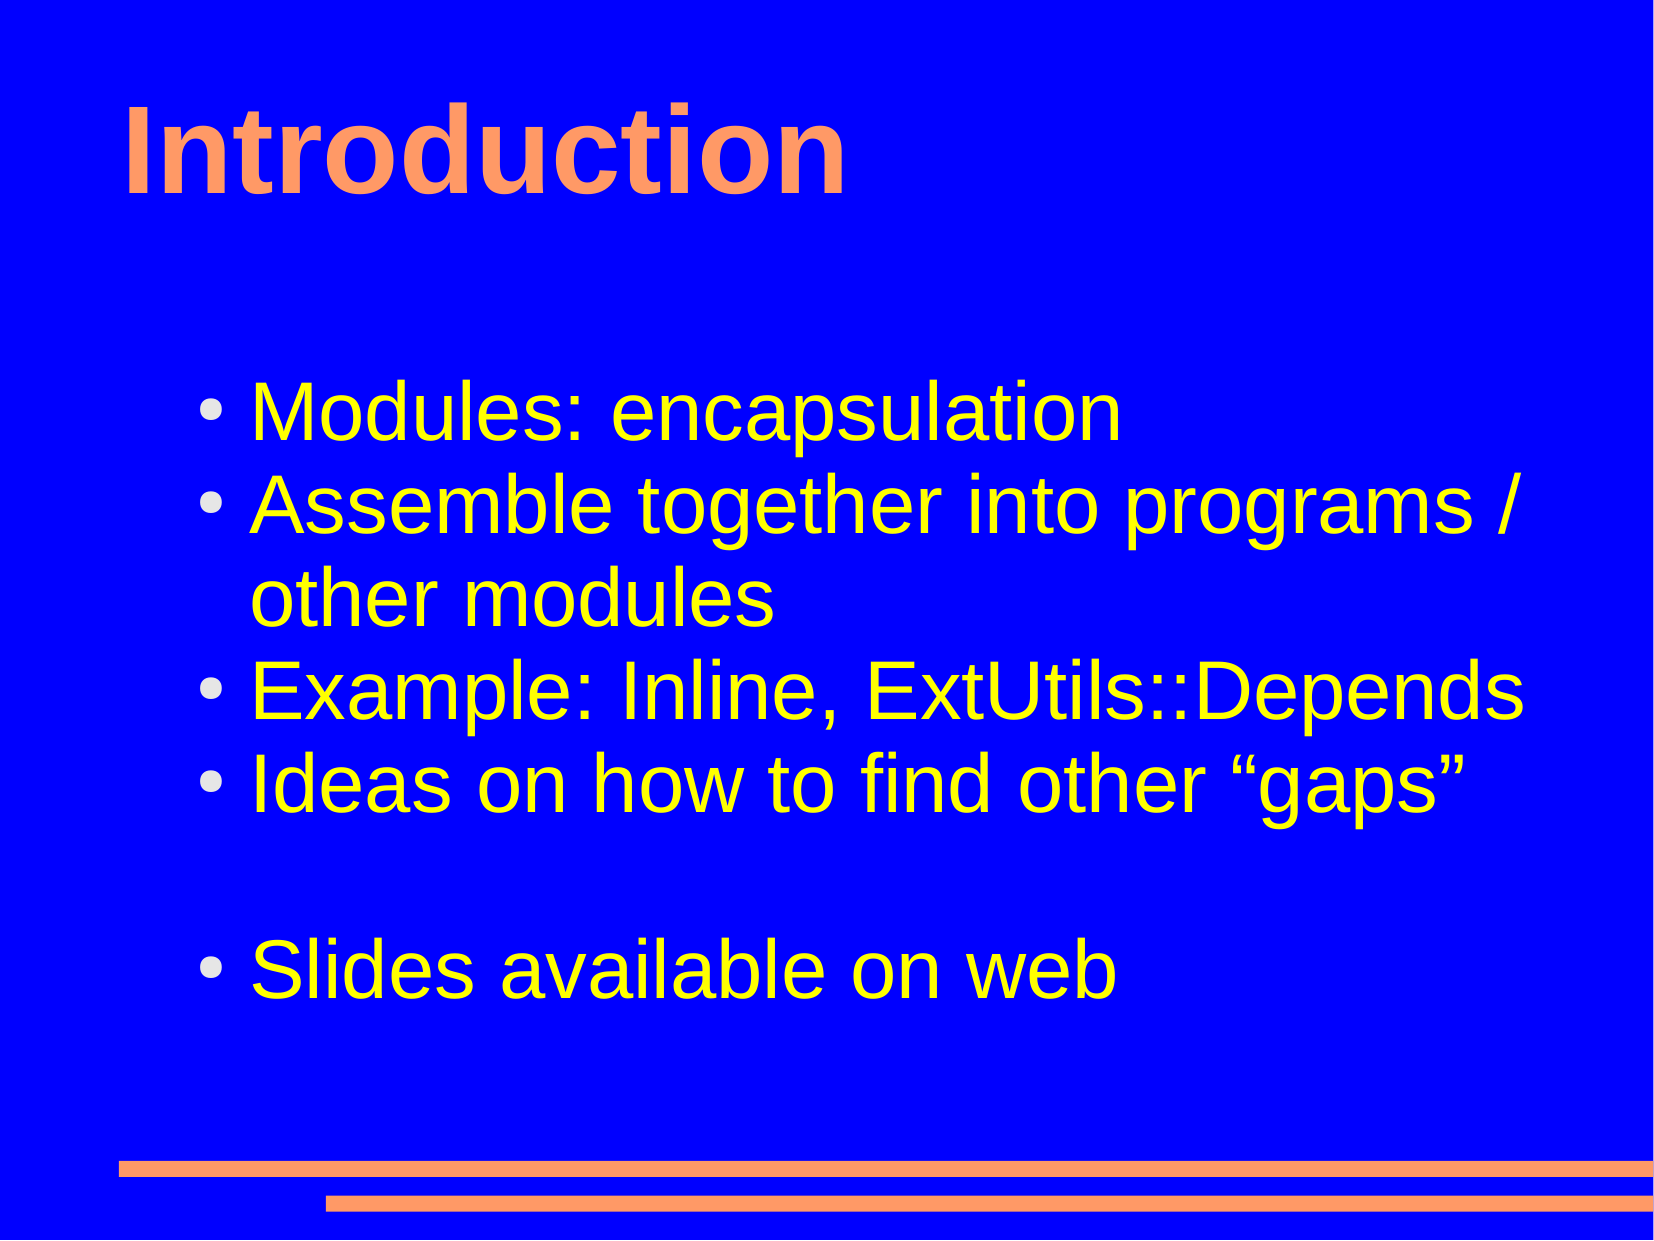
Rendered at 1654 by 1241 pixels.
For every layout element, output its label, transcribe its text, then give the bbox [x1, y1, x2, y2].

list Modules: encapsulation Assemble together into programs / other modules Example: Inline, ExtUtils::Depends Ideas on how to find other “gaps” Slides available on web [178, 364, 1570, 1147]
title Introduction [121, 46, 1534, 254]
